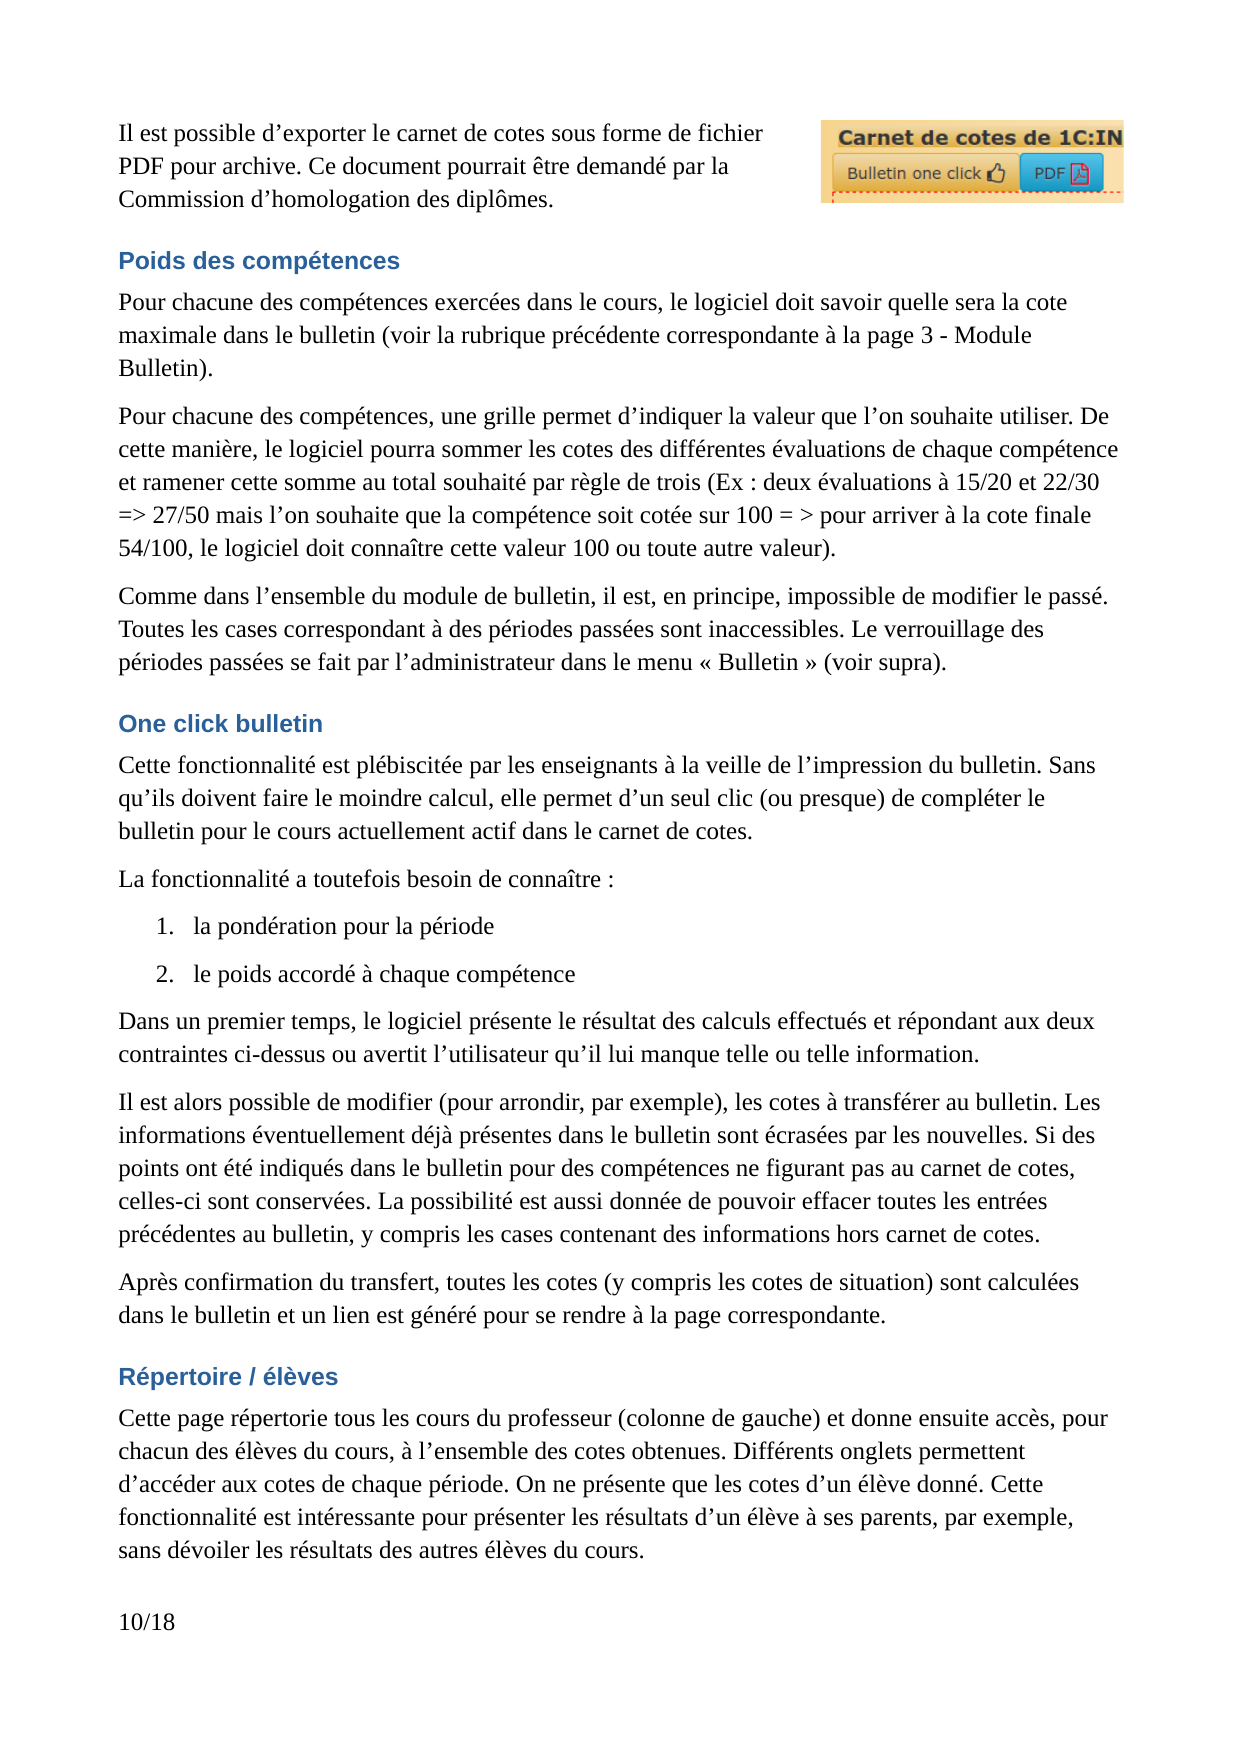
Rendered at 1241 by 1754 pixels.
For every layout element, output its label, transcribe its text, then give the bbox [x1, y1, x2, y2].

list le poids accordé à chaque compétence [156, 959, 1122, 988]
text Il est alors possible de modifier (pour arrondir, par exemple), les cotes à transférer au bulletin. Les informations éventuellement déjà présentes dans le bulletin sont écrasées par les nouvelles. Si des points ont été indiqués dans le bulletin pour des compétences ne figurant pas au carnet de cotes, celles-ci sont conservées. La possibilité est aussi donnée de pouvoir effacer toutes les entrées précédentes au bulletin, y compris les cases contenant des informations hors carnet de cotes. [118, 1087, 1122, 1248]
subtitle Poids des compétences [118, 246, 1122, 275]
text Il est possible d’exporter le carnet de cotes sous forme de fichier PDF pour archive. Ce document pourrait être demandé par la Commission d’homologation des diplômes. [118, 118, 1122, 213]
text Cette page répertorie tous les cours du professeur (colonne de gauche) et donne ensuite accès, pour chacun des élèves du cours, à l’ensemble des cotes obtenues. Différents onglets permettent d’accéder aux cotes de chaque période. On ne présente que les cotes d’un élève donné. Cette fonctionnalité est intéressante pour présenter les résultats d’un élève à ses parents, par exemple, sans dévoiler les résultats des autres élèves du cours. [118, 1403, 1122, 1564]
picture [820, 120, 1124, 203]
text Après confirmation du transfert, toutes les cotes (y compris les cotes de situation) sont calculées dans le bulletin et un lien est généré pour se rendre à la page correspondante. [118, 1267, 1122, 1328]
text Comme dans l’ensemble du module de bulletin, il est, en principe, impossible de modifier le passé. Toutes les cases correspondant à des périodes passées sont inaccessibles. Le verrouillage des périodes passées se fait par l’administrateur dans le menu « Bulletin » (voir supra). [118, 581, 1122, 676]
text La fonctionnalité a toutefois besoin de connaître : [118, 864, 1122, 892]
list la pondération pour la période [156, 911, 1122, 940]
text Pour chacune des compétences exercées dans le cours, le logiciel doit savoir quelle sera la cote maximale dans le bulletin (voir la rubrique précédente correspondante à la page 3 - Module Bulletin). [118, 287, 1122, 382]
text Pour chacune des compétences, une grille permet d’indiquer la valeur que l’on souhaite utiliser. De cette manière, le logiciel pourra sommer les cotes des différentes évaluations de chaque compétence et ramener cette somme au total souhaité par règle de trois (Ex : deux évaluations à 15/20 et 22/30 => 27/50 mais l’on souhaite que la compétence soit cotée sur 100 = > pour arriver à la cote finale 54/100, le logiciel doit connaître cette valeur 100 ou toute autre valeur). [118, 401, 1122, 562]
subtitle One click bulletin [118, 709, 1122, 737]
text Cette fonctionnalité est plébiscitée par les enseignants à la veille de l’impression du bulletin. Sans qu’ils doivent faire le moindre calcul, elle permet d’un seul clic (ou presque) de compléter le bulletin pour le cours actuellement actif dans le carnet de cotes. [118, 750, 1122, 845]
text Dans un premier temps, le logiciel présente le résultat des calculs effectués et répondant aux deux contraintes ci-dessus ou avertit l’utilisateur qu’il lui manque telle ou telle information. [118, 1006, 1122, 1068]
subtitle Répertoire / élèves [118, 1362, 1122, 1391]
